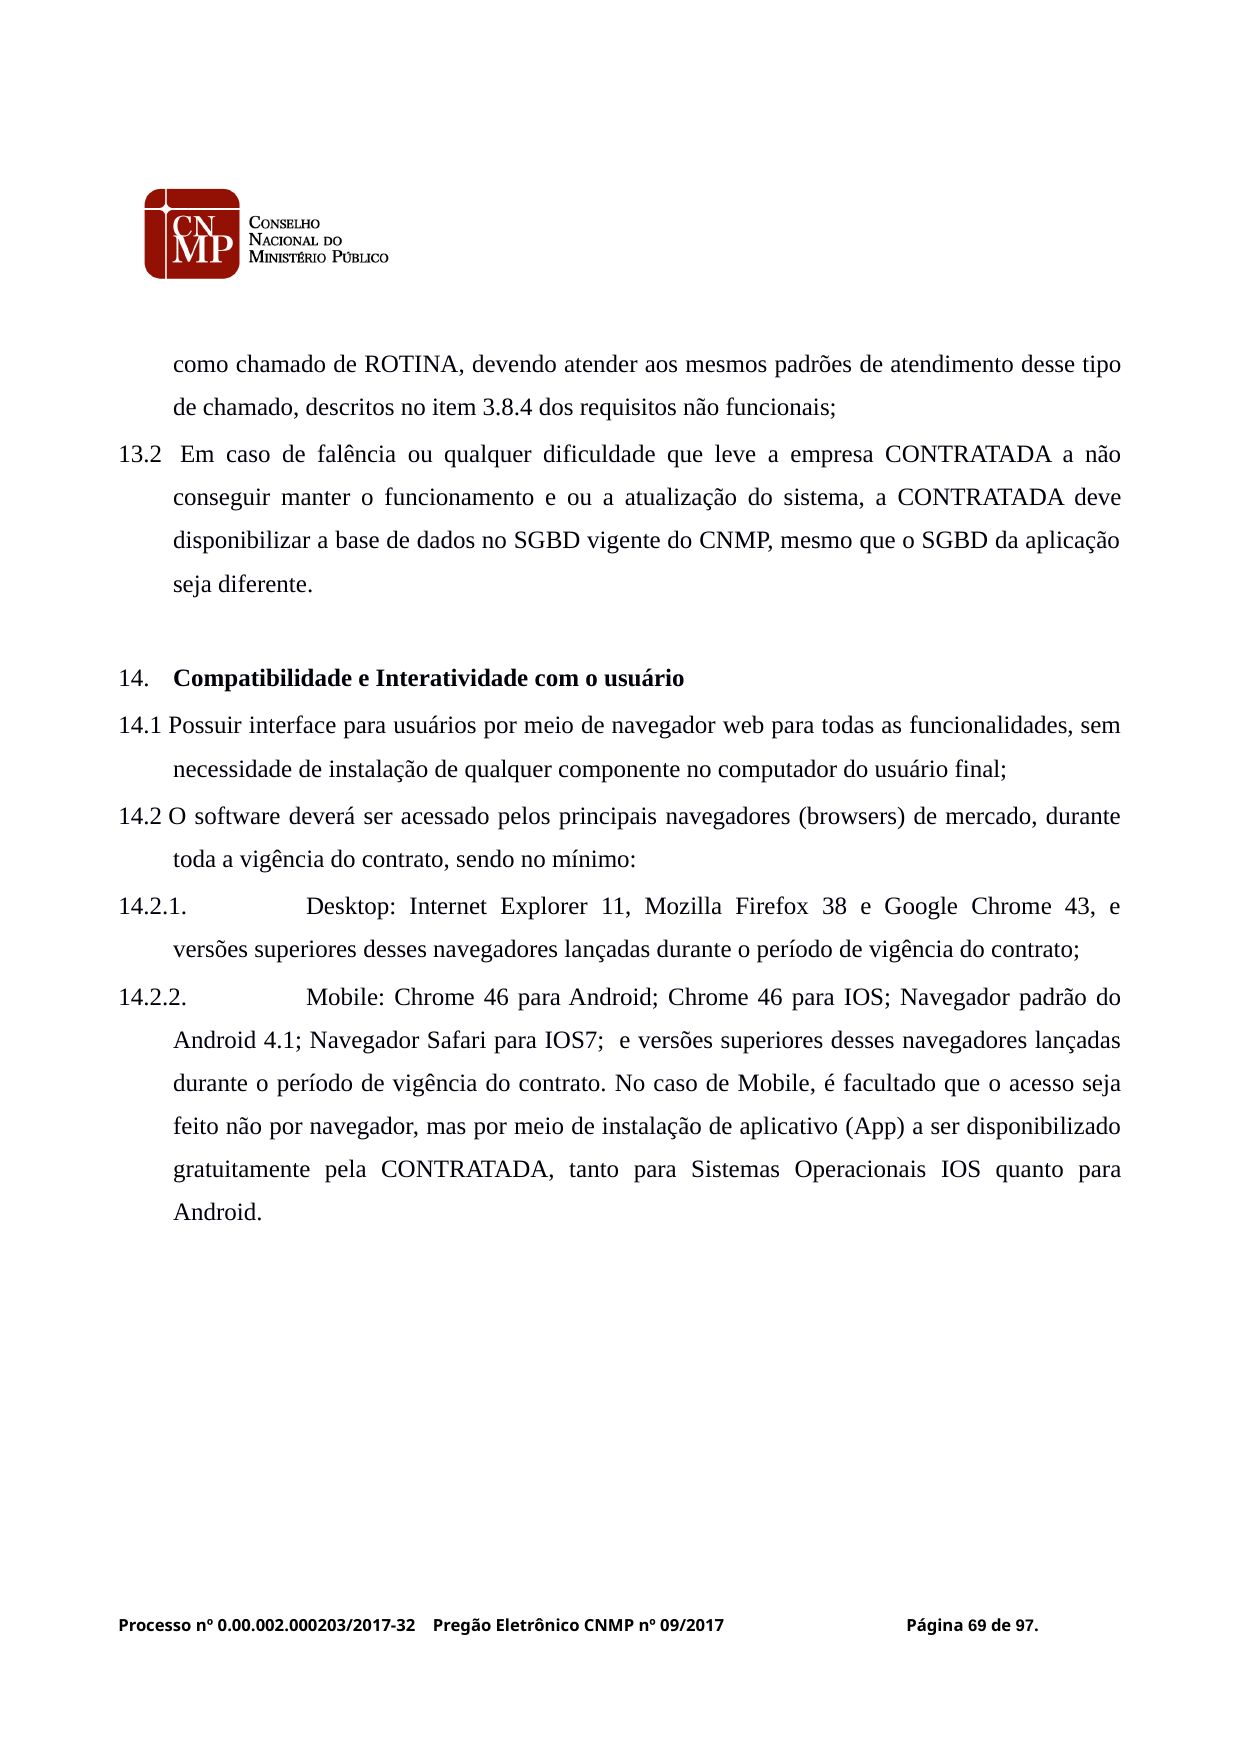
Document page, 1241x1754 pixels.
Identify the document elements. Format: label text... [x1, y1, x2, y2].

list como chamado de ROTINA, devendo atender aos mesmos padrões de atendimento desse tipo de chamado, descritos no item 3.8.4 dos requisitos não funcionais; [118, 349, 1122, 421]
list Compatibilidade e Interatividade com o usuário [118, 663, 1122, 692]
list Em caso de falência ou qualquer dificuldade que leve a empresa CONTRATADA a não conseguir manter o funcionamento e ou a atualização do sistema, a CONTRATADA deve disponibilizar a base de dados no SGBD vigente do CNMP, mesmo que o SGBD da aplicação seja diferente. [118, 439, 1122, 597]
list O software deverá ser acessado pelos principais navegadores (browsers) de mercado, durante toda a vigência do contrato, sendo no mínimo: [118, 801, 1122, 873]
list Desktop: Internet Explorer 11, Mozilla Firefox 38 e Google Chrome 43, e versões superiores desses navegadores lançadas durante o período de vigência do contrato; [118, 891, 1122, 963]
picture [128, 174, 398, 293]
list Mobile: Chrome 46 para Android; Chrome 46 para IOS; Navegador padrão do Android 4.1; Navegador Safari para IOS7; e versões superiores desses navegadores lançadas durante o período de vigência do contrato. No caso de Mobile, é facultado que o acesso seja feito não por navegador, mas por meio de instalação de aplicativo (App) a ser disponibilizado gratuitamente pela CONTRATADA, tanto para Sistemas Operacionais IOS quanto para Android. [118, 982, 1122, 1226]
list Possuir interface para usuários por meio de navegador web para todas as funcionalidades, sem necessidade de instalação de qualquer componente no computador do usuário final; [118, 711, 1122, 782]
